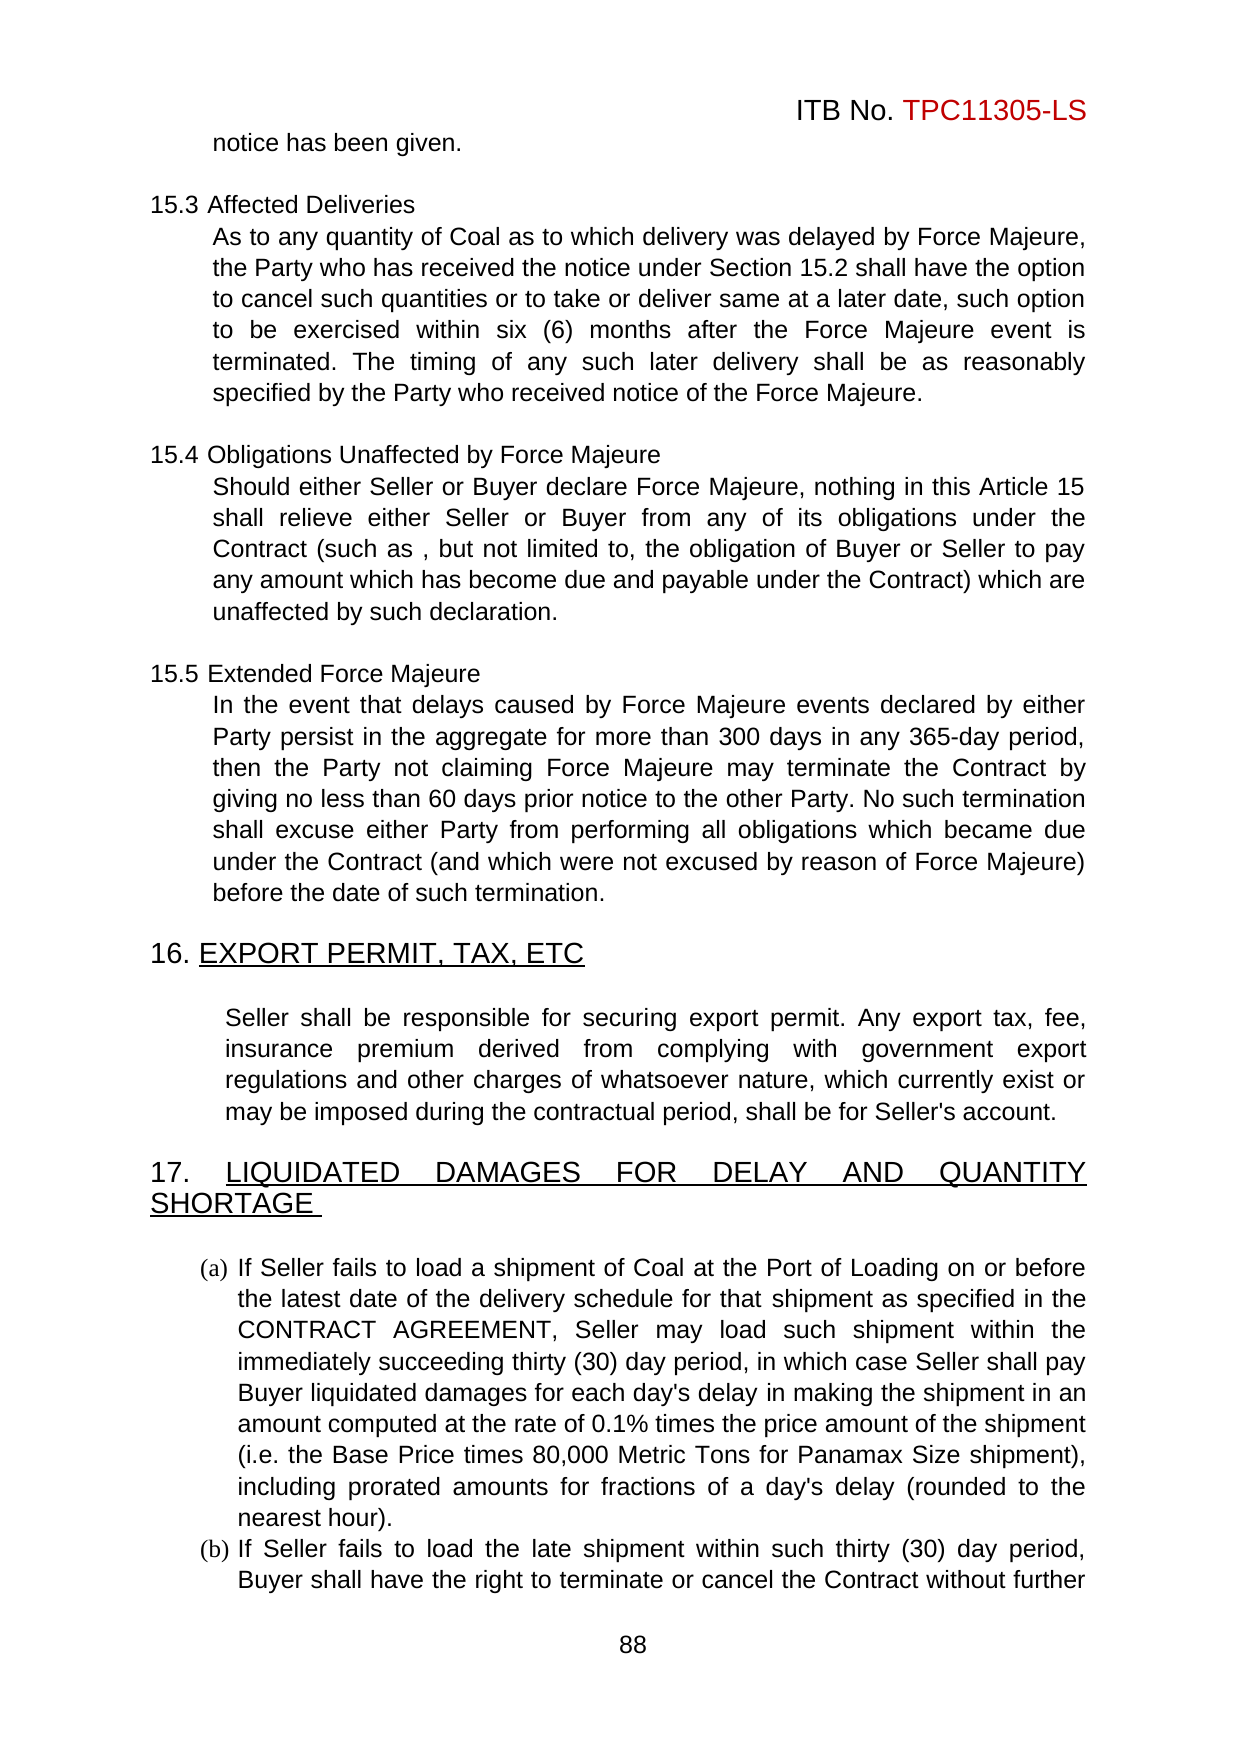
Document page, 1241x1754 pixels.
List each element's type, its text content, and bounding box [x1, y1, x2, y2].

text Should either Seller or Buyer declare Force Majeure, nothing in this Article 15 shall relieve either Seller or Buyer from any of its obligations under the Contract (such as , but not limited to, the obligation of Buyer or Seller to pay any amount which has become due and payable under the Contract) which are unaffected by such declaration. [212, 470, 1087, 626]
text 17. LIQUIDATED DAMAGES FOR DELAY AND QUANTITY SHORTAGE [150, 1157, 1087, 1220]
text 16. EXPORT PERMIT, TAX, ETC [150, 939, 1087, 970]
text In the event that delays caused by Force Majeure events declared by either Party persist in the aggregate for more than 300 days in any 365-day period, then the Party not claiming Force Majeure may terminate the Contract by giving no less than 60 days prior notice to the other Party. No such termination shall excuse either Party from performing all obligations which became due under the Contract (and which were not excused by reason of Force Majeure) before the date of such termination. [212, 689, 1087, 907]
text Seller shall be responsible for securing export permit. Any export tax, fee, insurance premium derived from complying with government export regulations and other charges of whatsoever nature, which currently exist or may be imposed during the contractual period, shall be for Seller's account. [225, 1001, 1087, 1126]
list If Seller fails to load the late shipment within such thirty (30) day period, Buyer shall have the right to terminate or cancel the Contract without further [200, 1532, 1087, 1595]
text 15.4 Obligations Unaffected by Force Majeure [150, 439, 1087, 470]
text As to any quantity of Coal as to which delivery was delayed by Force Majeure, the Party who has received the notice under Section 15.2 shall have the option to cancel such quantities or to take or deliver same at a later date, such option to be exercised within six (6) months after the Force Majeure event is terminated. The timing of any such later delivery shall be as reasonably specified by the Party who received notice of the Force Majeure. [212, 220, 1087, 407]
list If Seller fails to load a shipment of Coal at the Port of Loading on or before the latest date of the delivery schedule for that shipment as specified in the CONTRACT AGREEMENT, Seller may load such shipment within the immediately succeeding thirty (30) day period, in which case Seller shall pay Buyer liquidated damages for each day's delay in making the shipment in an amount computed at the rate of 0.1% times the price amount of the shipment (i.e. the Base Price times 80,000 Metric Tons for Panamax Size shipment), including prorated amounts for fractions of a day's delay (rounded to the nearest hour). [200, 1251, 1087, 1532]
text 15.5 Extended Force Majeure [150, 657, 1087, 689]
text 15.3 Affected Deliveries [150, 189, 1087, 220]
text notice has been given. [212, 126, 1087, 157]
